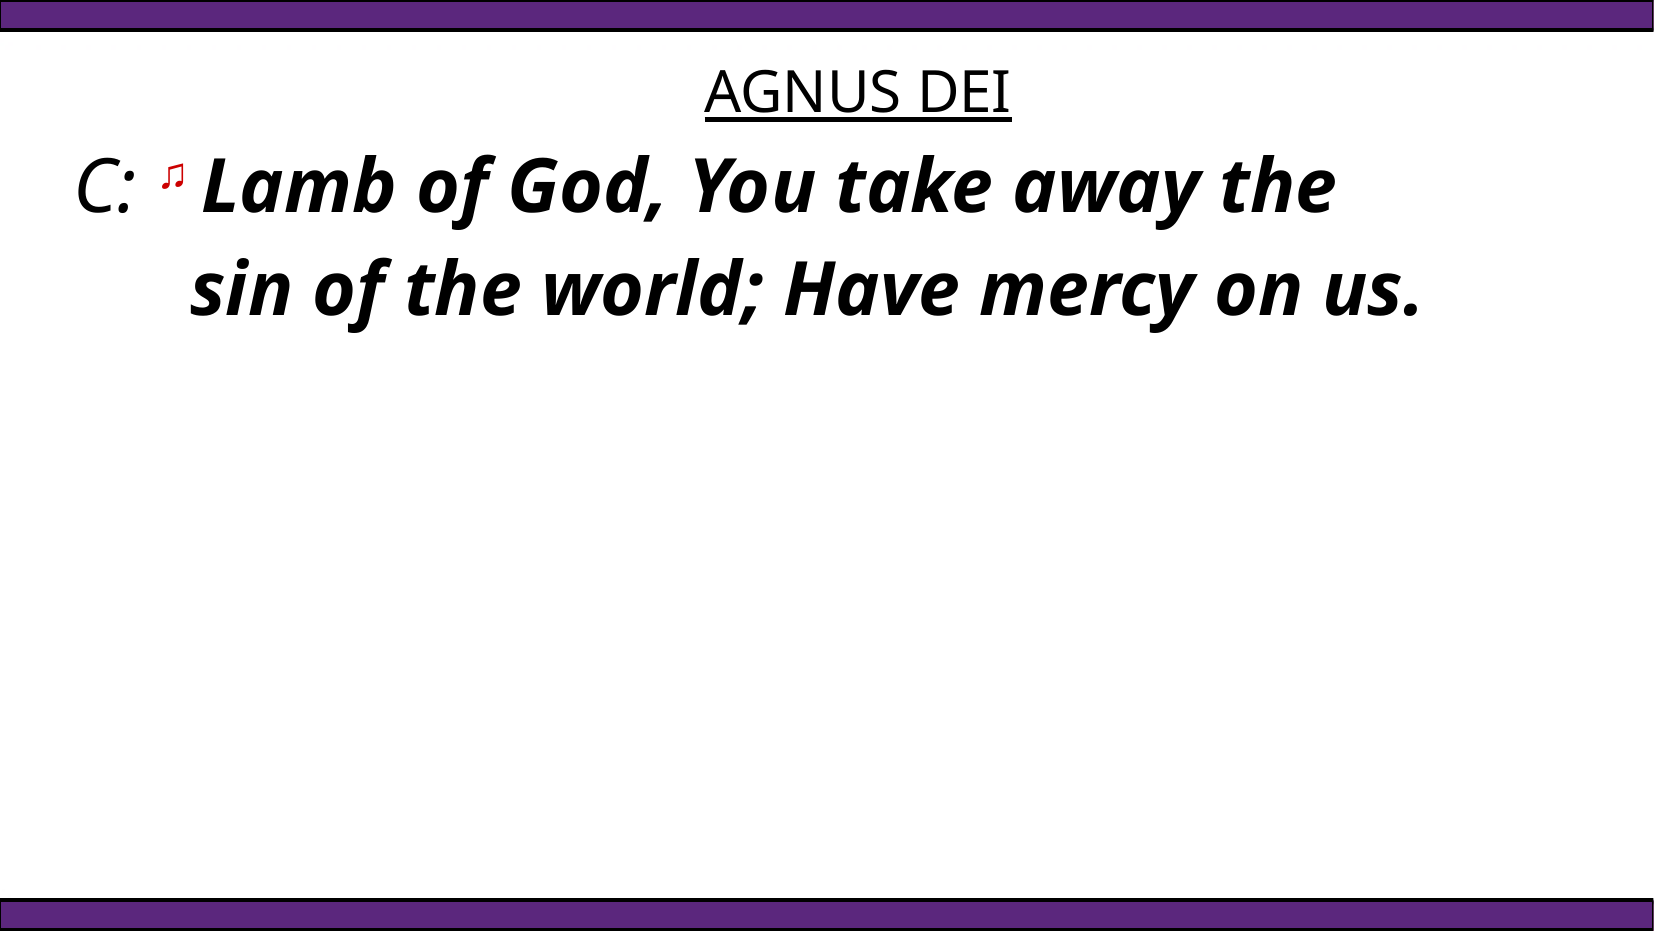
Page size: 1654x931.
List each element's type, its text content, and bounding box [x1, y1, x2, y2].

text_box [0, 0, 1654, 31]
text_box AGNUS DEI C: ♫ Lamb of God, You take away the sin of the world; Have mercy on us. [58, 34, 1589, 338]
picture [0, 31, 1654, 900]
text_box [0, 900, 1654, 931]
